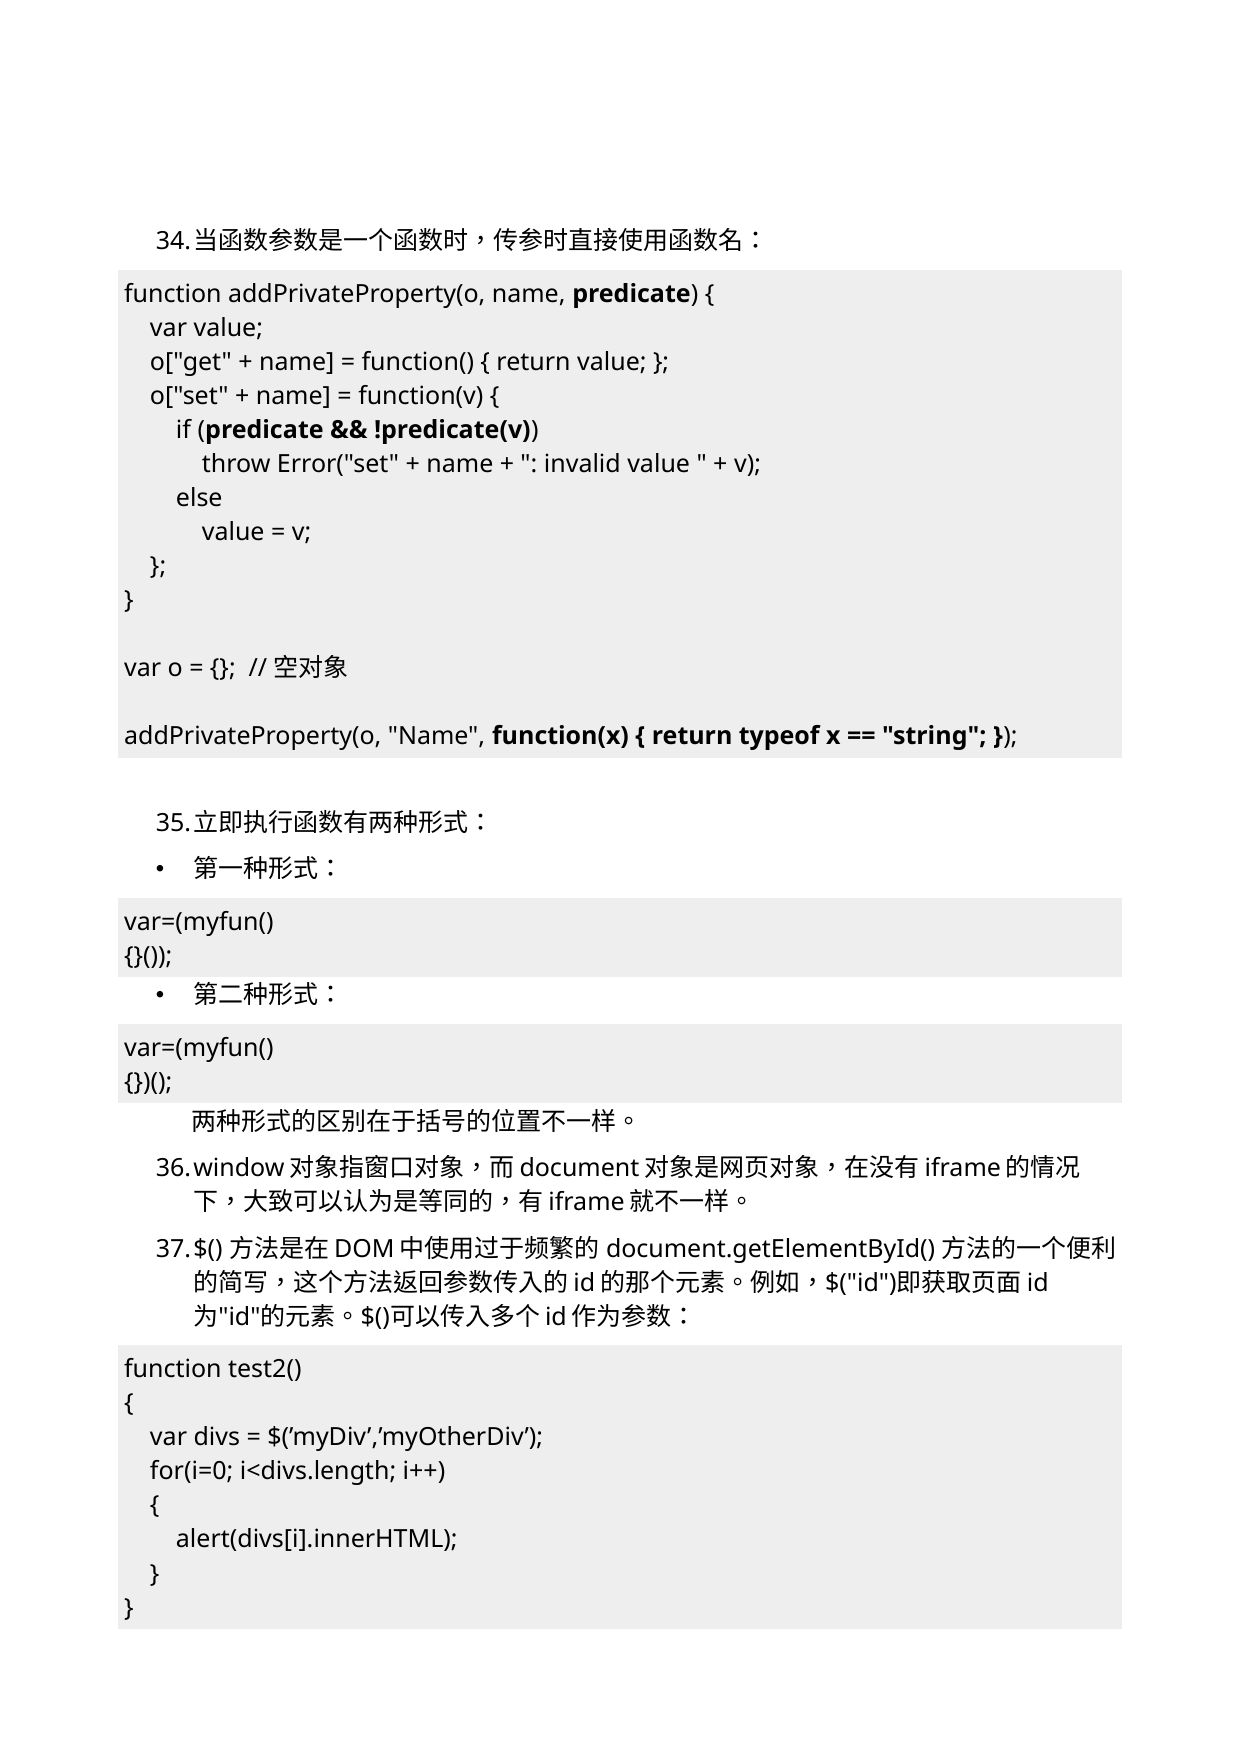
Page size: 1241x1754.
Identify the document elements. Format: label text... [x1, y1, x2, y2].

list 第一种形式： [156, 851, 1122, 885]
table_header var=(myfun() {})(); [118, 1024, 1122, 1103]
list 当函数参数是一个函数时，传参时直接使用函数名： [156, 223, 1122, 257]
table_header function addPrivateProperty(o, name, predicate) { var value; o["get" + name] = function() { return value; }; o["set" + name] = function(v) { if (predicate && !predicate(v)) throw Error("set" + name + ": invalid value " + v); else value = v; }; } var o = {}; // 空对象 addPrivateProperty(o, "Name", function(x) { return typeof x == "string"; }); [118, 270, 1122, 758]
table_header var=(myfun() {}()); [118, 898, 1122, 977]
list 第二种形式： [156, 977, 1122, 1011]
list window对象指窗口对象，而document对象是网页对象，在没有iframe的情况下，大致可以认为是等同的，有iframe就不一样。 [156, 1150, 1122, 1218]
text 两种形式的区别在于括号的位置不一样。 [118, 1103, 1122, 1137]
list 立即执行函数有两种形式： [156, 804, 1122, 838]
list $() 方法是在DOM中使用过于频繁的 document.getElementById() 方法的一个便利的简写，这个方法返回参数传入的id的那个元素。例如，$("id")即获取页面id为"id"的元素。$()可以传入多个id作为参数： [156, 1230, 1122, 1333]
table_header function test2() { var divs = $(’myDiv’,’myOtherDiv’); for(i=0; i<divs.length; i++) { alert(divs[i].innerHTML); } } [118, 1345, 1122, 1629]
